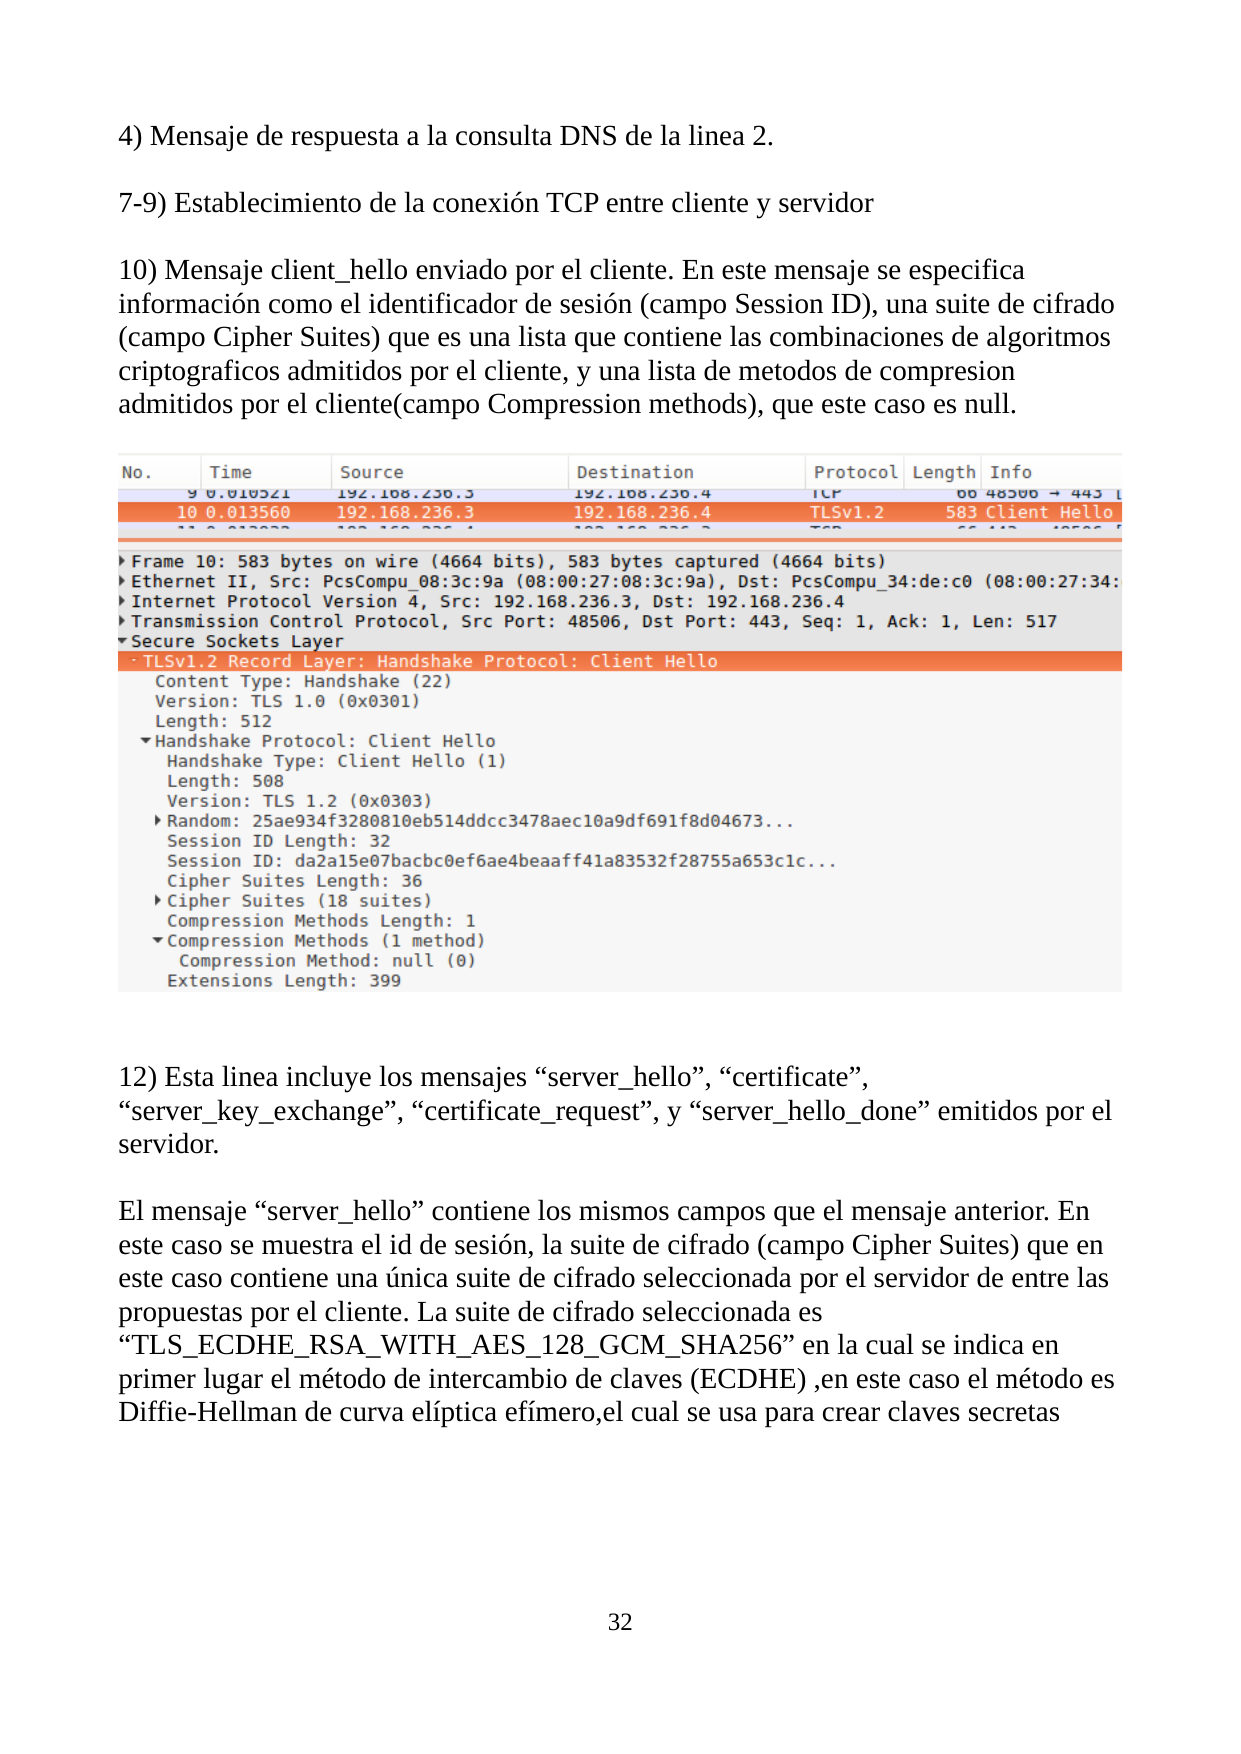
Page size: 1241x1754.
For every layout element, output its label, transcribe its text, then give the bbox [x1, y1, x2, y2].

picture [118, 453, 1123, 992]
text 12) Esta linea incluye los mensajes “server_hello”, “certificate”, “server_key_exchange”, “certificate_request”, y “server_hello_done” emitidos por el servidor. [118, 1059, 1122, 1160]
text El mensaje “server_hello” contiene los mismos campos que el mensaje anterior. En este caso se muestra el id de sesión, la suite de cifrado (campo Cipher Suites) que en este caso contiene una única suite de cifrado seleccionada por el servidor de entre las propuestas por el cliente. La suite de cifrado seleccionada es “TLS_ECDHE_RSA_WITH_AES_128_GCM_SHA256” en la cual se indica en primer lugar el método de intercambio de claves (ECDHE) ,en este caso el método es Diffie-Hellman de curva elíptica efímero,el cual se usa para crear claves secretas [118, 1193, 1122, 1428]
text 10) Mensaje client_hello enviado por el cliente. En este mensaje se especifica información como el identificador de sesión (campo Session ID), una suite de cifrado (campo Cipher Suites) que es una lista que contiene las combinaciones de algoritmos criptograficos admitidos por el cliente, y una lista de metodos de compresion admitidos por el cliente(campo Compression methods), que este caso es null. [118, 252, 1122, 420]
text 4) Mensaje de respuesta a la consulta DNS de la linea 2. [118, 118, 1122, 152]
text 7-9) Establecimiento de la conexión TCP entre cliente y servidor [118, 185, 1122, 219]
